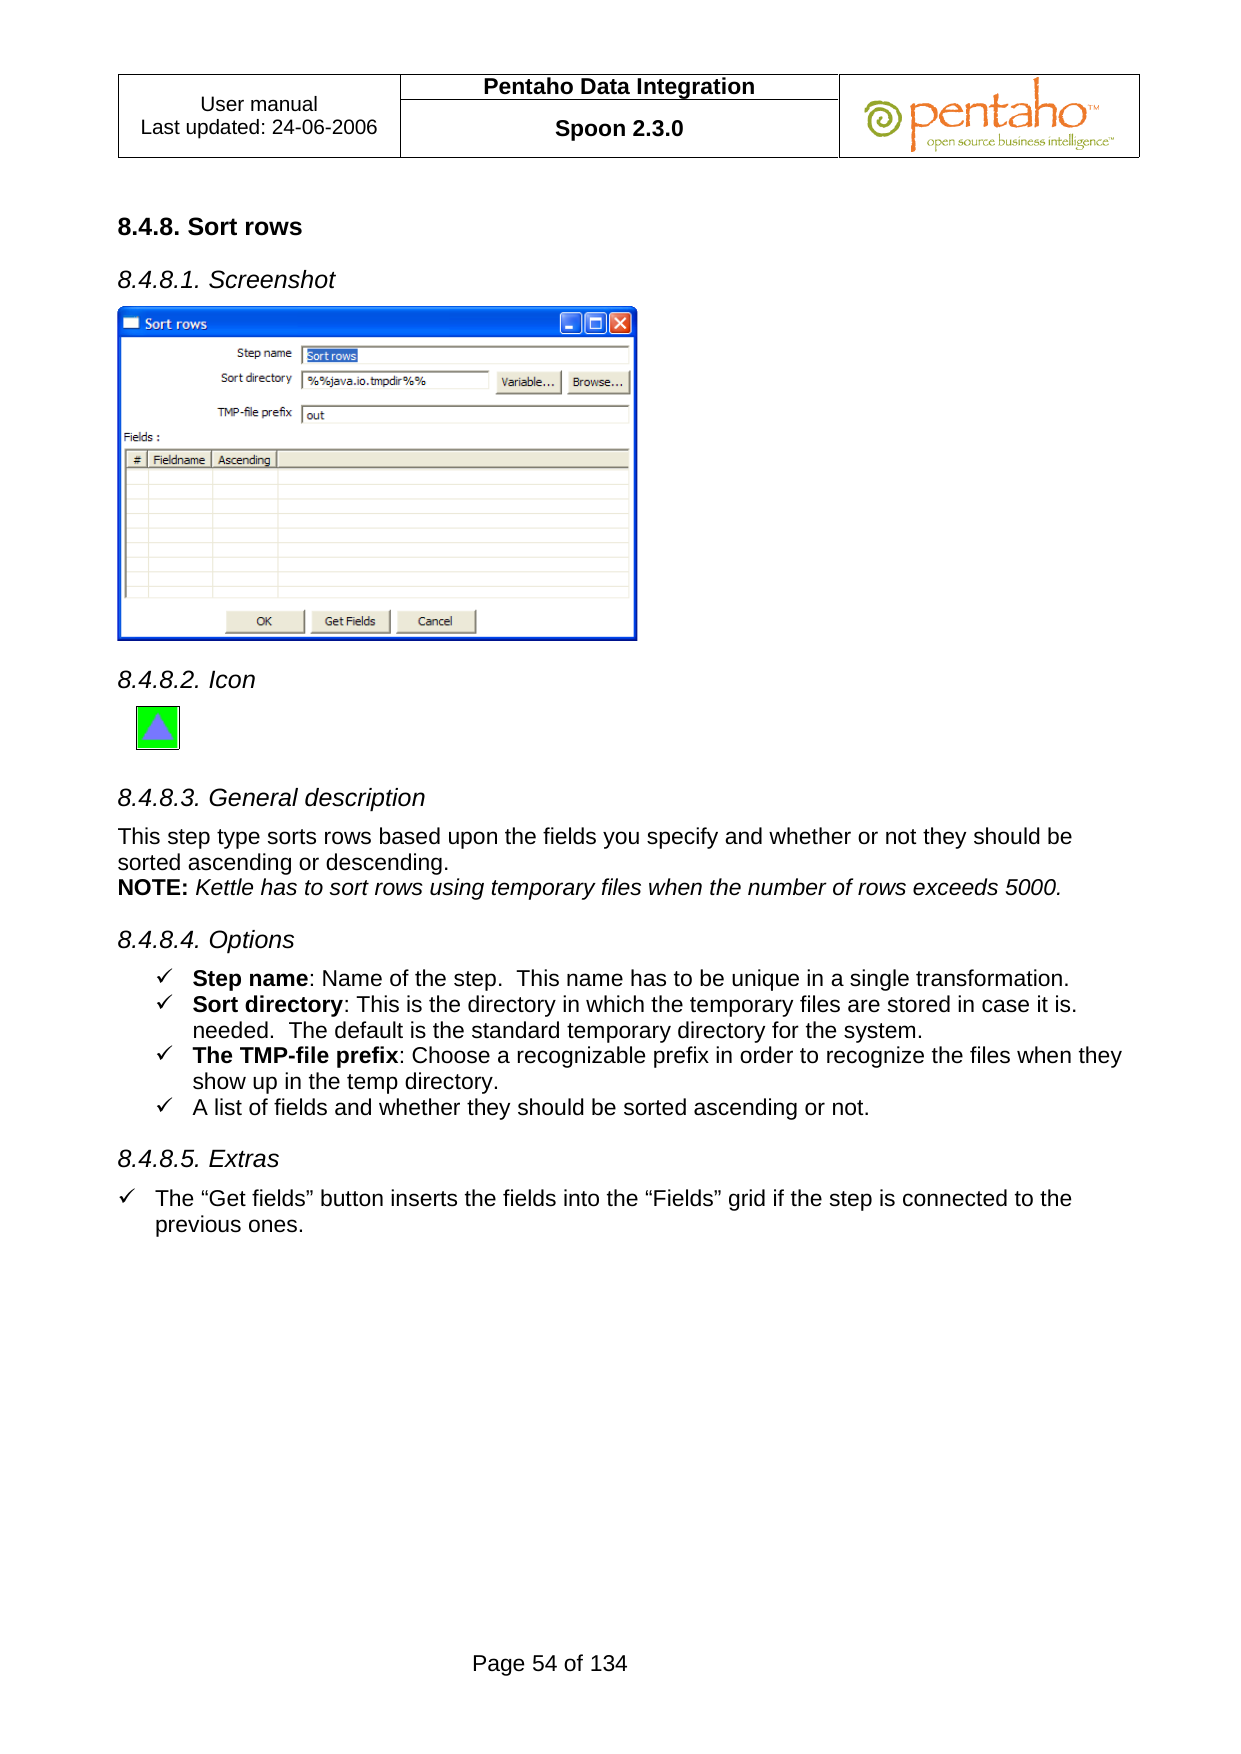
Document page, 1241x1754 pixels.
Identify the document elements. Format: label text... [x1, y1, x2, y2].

picture [117, 306, 638, 641]
text NOTE: Kettle has to sort rows using temporary files when the number of rows exceeds 5000. [117, 875, 1137, 901]
subtitle Icon [117, 666, 1137, 694]
list A list of fields and whether they should be sorted ascending or not. [155, 1094, 1137, 1120]
text This step type sorts rows based upon the fields you specify and whether or not they should be sorted ascending or descending. [117, 824, 1137, 875]
subtitle General description [117, 783, 1137, 812]
subtitle Extras [117, 1145, 1137, 1173]
subtitle Sort rows [117, 213, 1137, 241]
list Step name: Name of the step. This name has to be unique in a single transformation. [155, 966, 1137, 992]
subtitle Screenshot [117, 266, 1137, 294]
list Sort directory: This is the directory in which the temporary files are stored in case it is. needed. The default is the standard temporary directory for the system. [155, 992, 1137, 1043]
list The TMP-file prefix: Choose a recognizable prefix in order to recognize the files when they show up in the temp directory. [155, 1043, 1137, 1094]
subtitle Options [117, 926, 1137, 954]
list The “Get fields” button inserts the fields into the “Fields” grid if the step is connected to the previous ones. [117, 1186, 1137, 1237]
